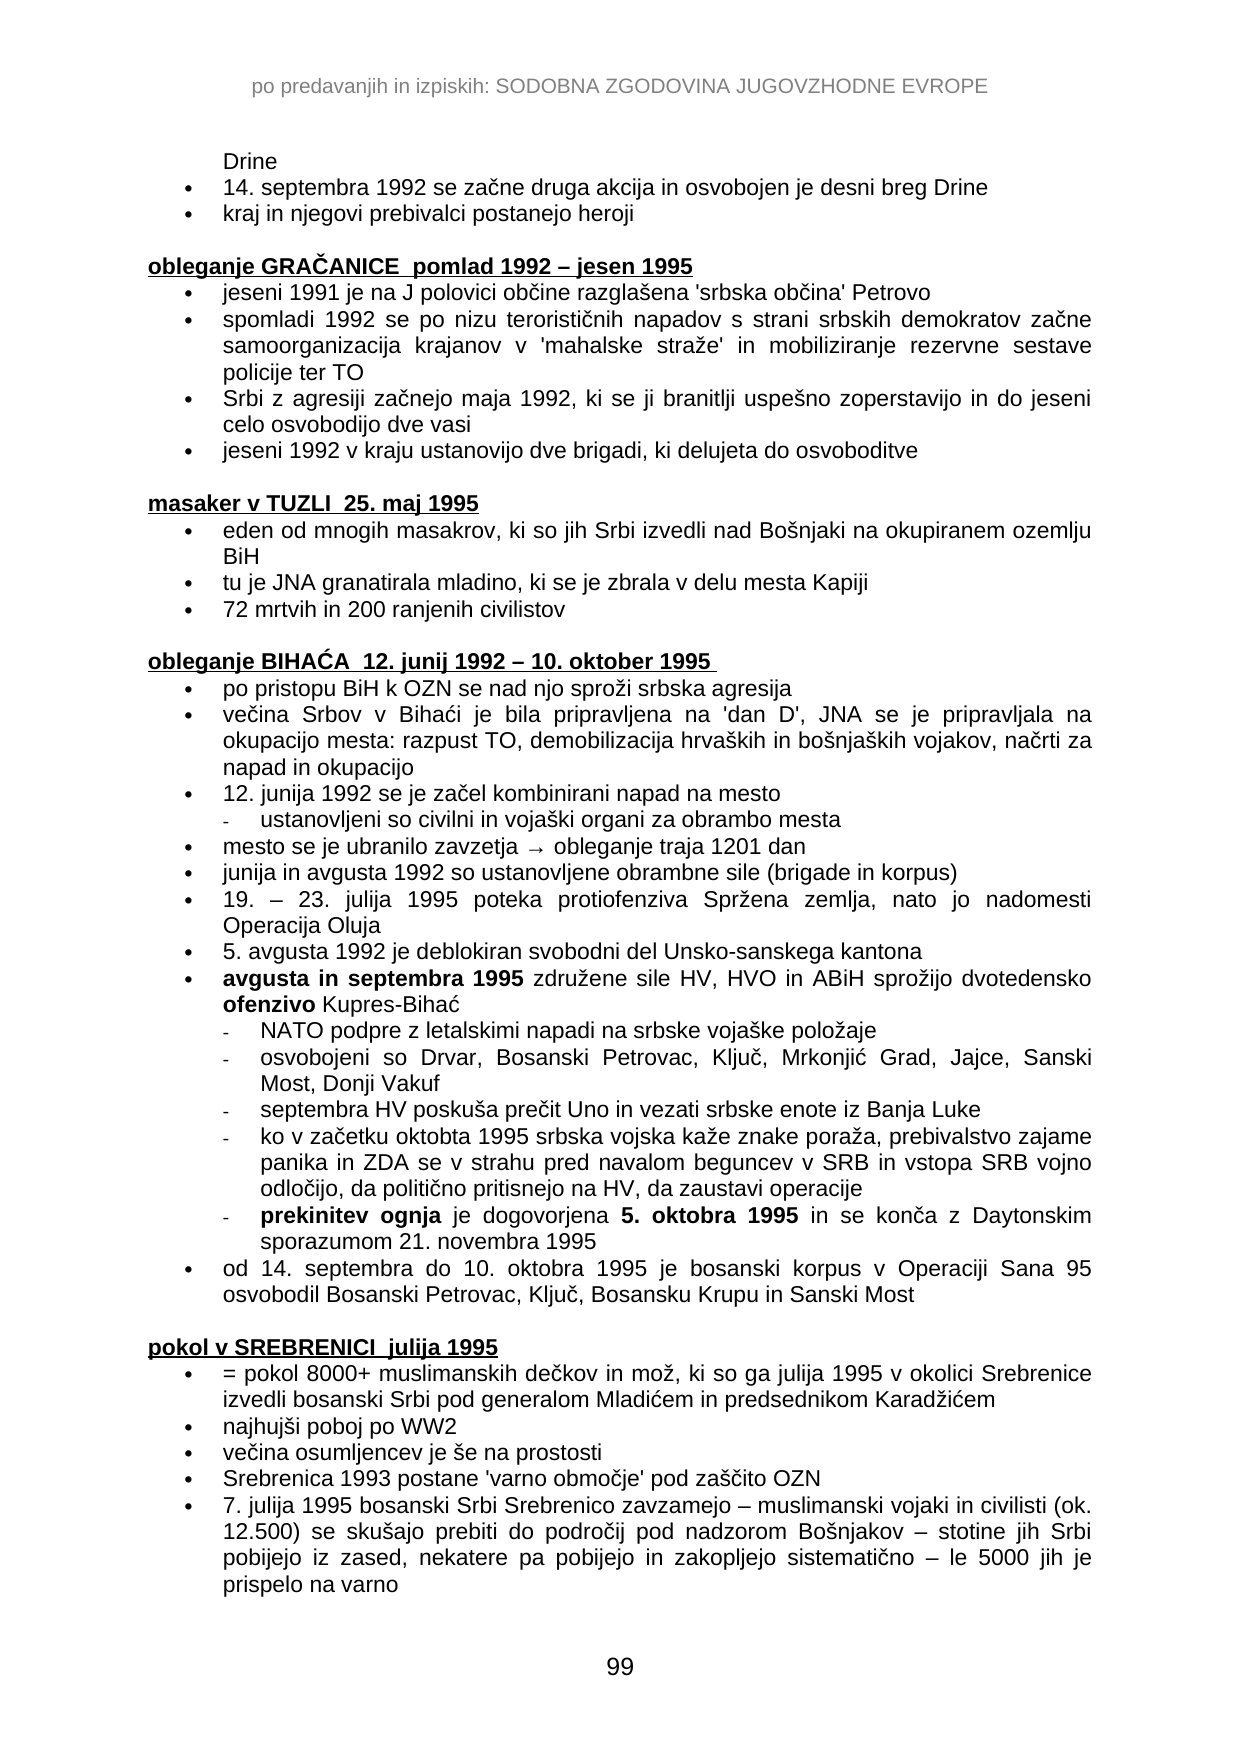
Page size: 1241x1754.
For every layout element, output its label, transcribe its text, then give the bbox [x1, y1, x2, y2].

list ko v začetku oktobta 1995 srbska vojska kaže znake poraža, prebivalstvo zajame panika in ZDA se v strahu pred navalom beguncev v SRB in vstopa SRB vojno odločijo, da politično pritisnejo na HV, da zaustavi operacije [223, 1123, 1093, 1202]
list 72 mrtvih in 200 ranjenih civilistov [185, 596, 1093, 622]
list eden od mnogih masakrov, ki so jih Srbi izvedli nad Bošnjaki na okupiranem ozemlju BiH [185, 517, 1093, 569]
text masaker v TUZLI 25. maj 1995 [148, 490, 1093, 517]
list Srbi z agresiji začnejo maja 1992, ki se ji branitlji uspešno zoperstavijo in do jeseni celo osvobodijo dve vasi [185, 385, 1093, 437]
list osvobojeni so Drvar, Bosanski Petrovac, Ključ, Mrkonjić Grad, Jajce, Sanski Most, Donji Vakuf [223, 1044, 1093, 1096]
list najhujši poboj po WW2 [185, 1413, 1093, 1439]
text obleganje GRAČANICE pomlad 1992 – jesen 1995 [148, 253, 1093, 279]
list kraj in njegovi prebivalci postanejo heroji [185, 200, 1093, 227]
list Srebrenica 1993 postane 'varno območje' pod zaščito OZN [185, 1465, 1093, 1492]
list 12. junija 1992 se je začel kombinirani napad na mesto [185, 780, 1093, 806]
text obleganje BIHAĆA 12. junij 1992 – 10. oktober 1995 [148, 648, 1093, 675]
list mesto se je ubranilo zavzetja → obleganje traja 1201 dan [185, 833, 1093, 859]
list prekinitev ognja je dogovorjena 5. oktobra 1995 in se konča z Daytonskim sporazumom 21. novembra 1995 [223, 1202, 1093, 1254]
text pokol v SREBRENICI julija 1995 [148, 1333, 1093, 1360]
list 14. septembra 1992 se začne druga akcija in osvobojen je desni breg Drine [185, 174, 1093, 200]
list NATO podpre z letalskimi napadi na srbske vojaške položaje [223, 1017, 1093, 1044]
list tu je JNA granatirala mladino, ki se je zbrala v delu mesta Kapiji [185, 569, 1093, 596]
list = pokol 8000+ muslimanskih dečkov in mož, ki so ga julija 1995 v okolici Srebrenice izvedli bosanski Srbi pod generalom Mladićem in predsednikom Karadžićem [185, 1360, 1093, 1413]
list Drine [185, 148, 1093, 174]
list junija in avgusta 1992 so ustanovljene obrambne sile (brigade in korpus) [185, 859, 1093, 886]
list od 14. septembra do 10. oktobra 1995 je bosanski korpus v Operaciji Sana 95 osvobodil Bosanski Petrovac, Ključ, Bosansku Krupu in Sanski Most [185, 1254, 1093, 1307]
list ustanovljeni so civilni in vojaški organi za obrambo mesta [223, 806, 1093, 833]
list 19. – 23. julija 1995 poteka protiofenziva Spržena zemlja, nato jo nadomesti Operacija Oluja [185, 886, 1093, 938]
list jeseni 1991 je na J polovici občine razglašena 'srbska občina' Petrovo [185, 279, 1093, 306]
list jeseni 1992 v kraju ustanovijo dve brigadi, ki delujeta do osvoboditve [185, 437, 1093, 464]
list večina Srbov v Bihaći je bila pripravljena na 'dan D', JNA se je pripravljala na okupacijo mesta: razpust TO, demobilizacija hrvaških in bošnjaških vojakov, načrti za napad in okupacijo [185, 701, 1093, 780]
list spomladi 1992 se po nizu terorističnih napadov s strani srbskih demokratov začne samoorganizacija krajanov v 'mahalske straže' in mobiliziranje rezervne sestave policije ter TO [185, 306, 1093, 385]
list septembra HV poskuša prečit Uno in vezati srbske enote iz Banja Luke [223, 1096, 1093, 1123]
list 7. julija 1995 bosanski Srbi Srebrenico zavzamejo – muslimanski vojaki in civilisti (ok. 12.500) se skušajo prebiti do področij pod nadzorom Bošnjakov – stotine jih Srbi pobijejo iz zased, nekatere pa pobijejo in zakopljejo sistematično – le 5000 jih je prispelo na varno [185, 1492, 1093, 1597]
list večina osumljencev je še na prostosti [185, 1439, 1093, 1465]
list 5. avgusta 1992 je deblokiran svobodni del Unsko-sanskega kantona [185, 938, 1093, 964]
list po pristopu BiH k OZN se nad njo sproži srbska agresija [185, 675, 1093, 701]
list avgusta in septembra 1995 združene sile HV, HVO in ABiH sprožijo dvotedensko ofenzivo Kupres-Bihać [185, 964, 1093, 1017]
